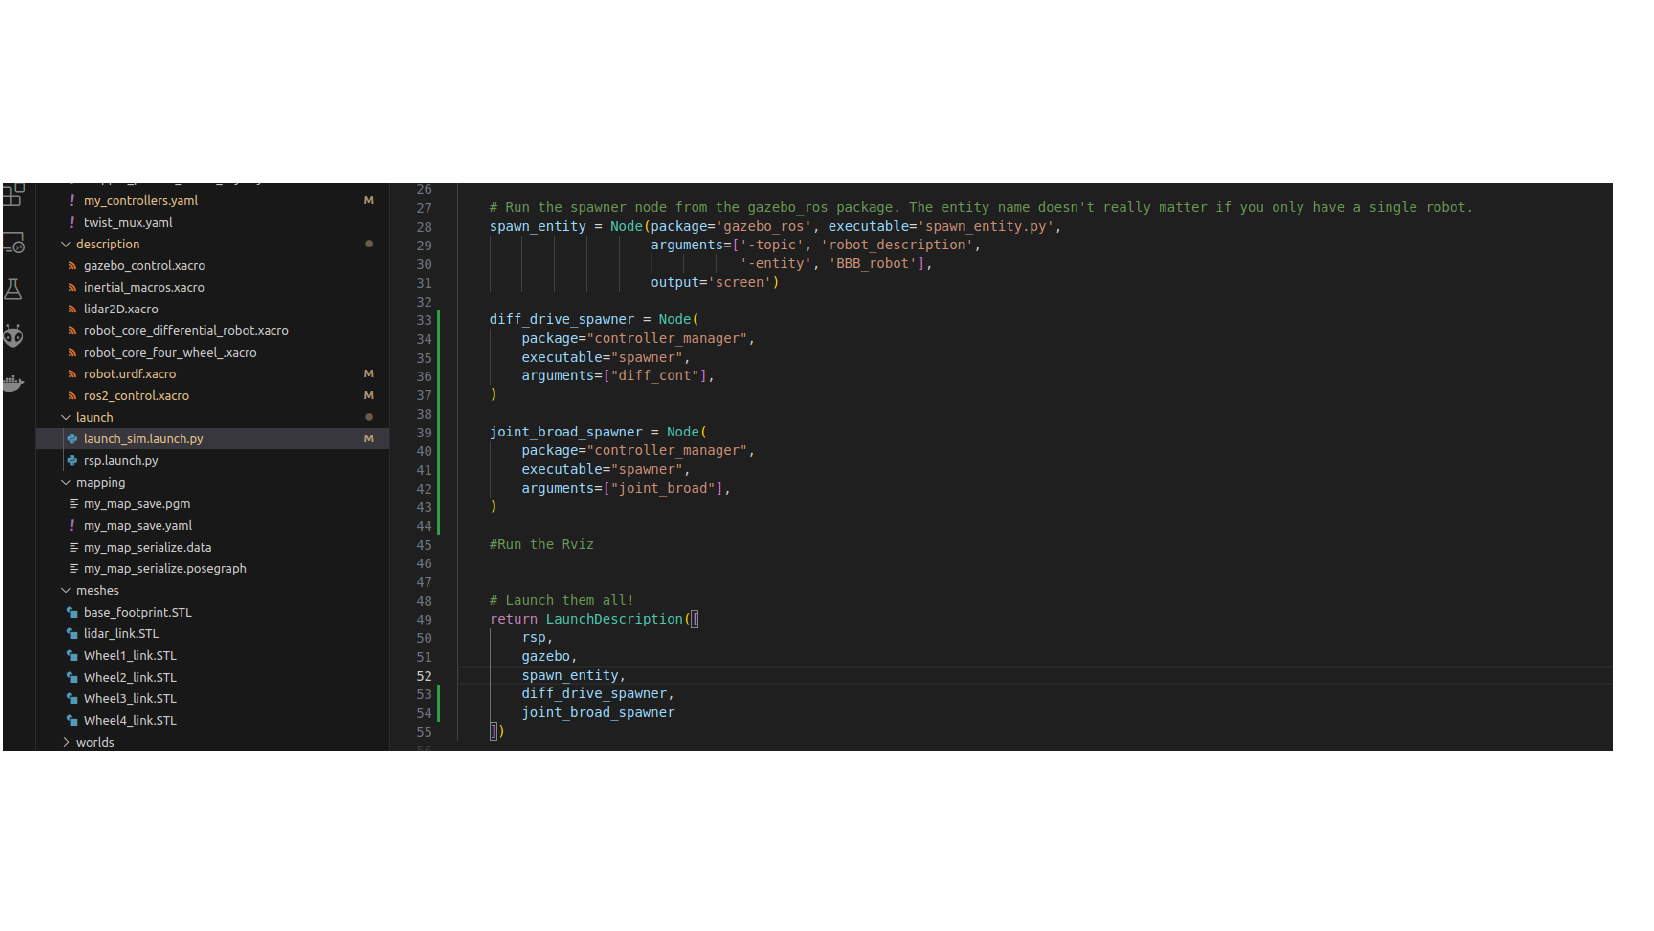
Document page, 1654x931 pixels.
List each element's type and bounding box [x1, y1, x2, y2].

picture [3, 183, 1613, 751]
